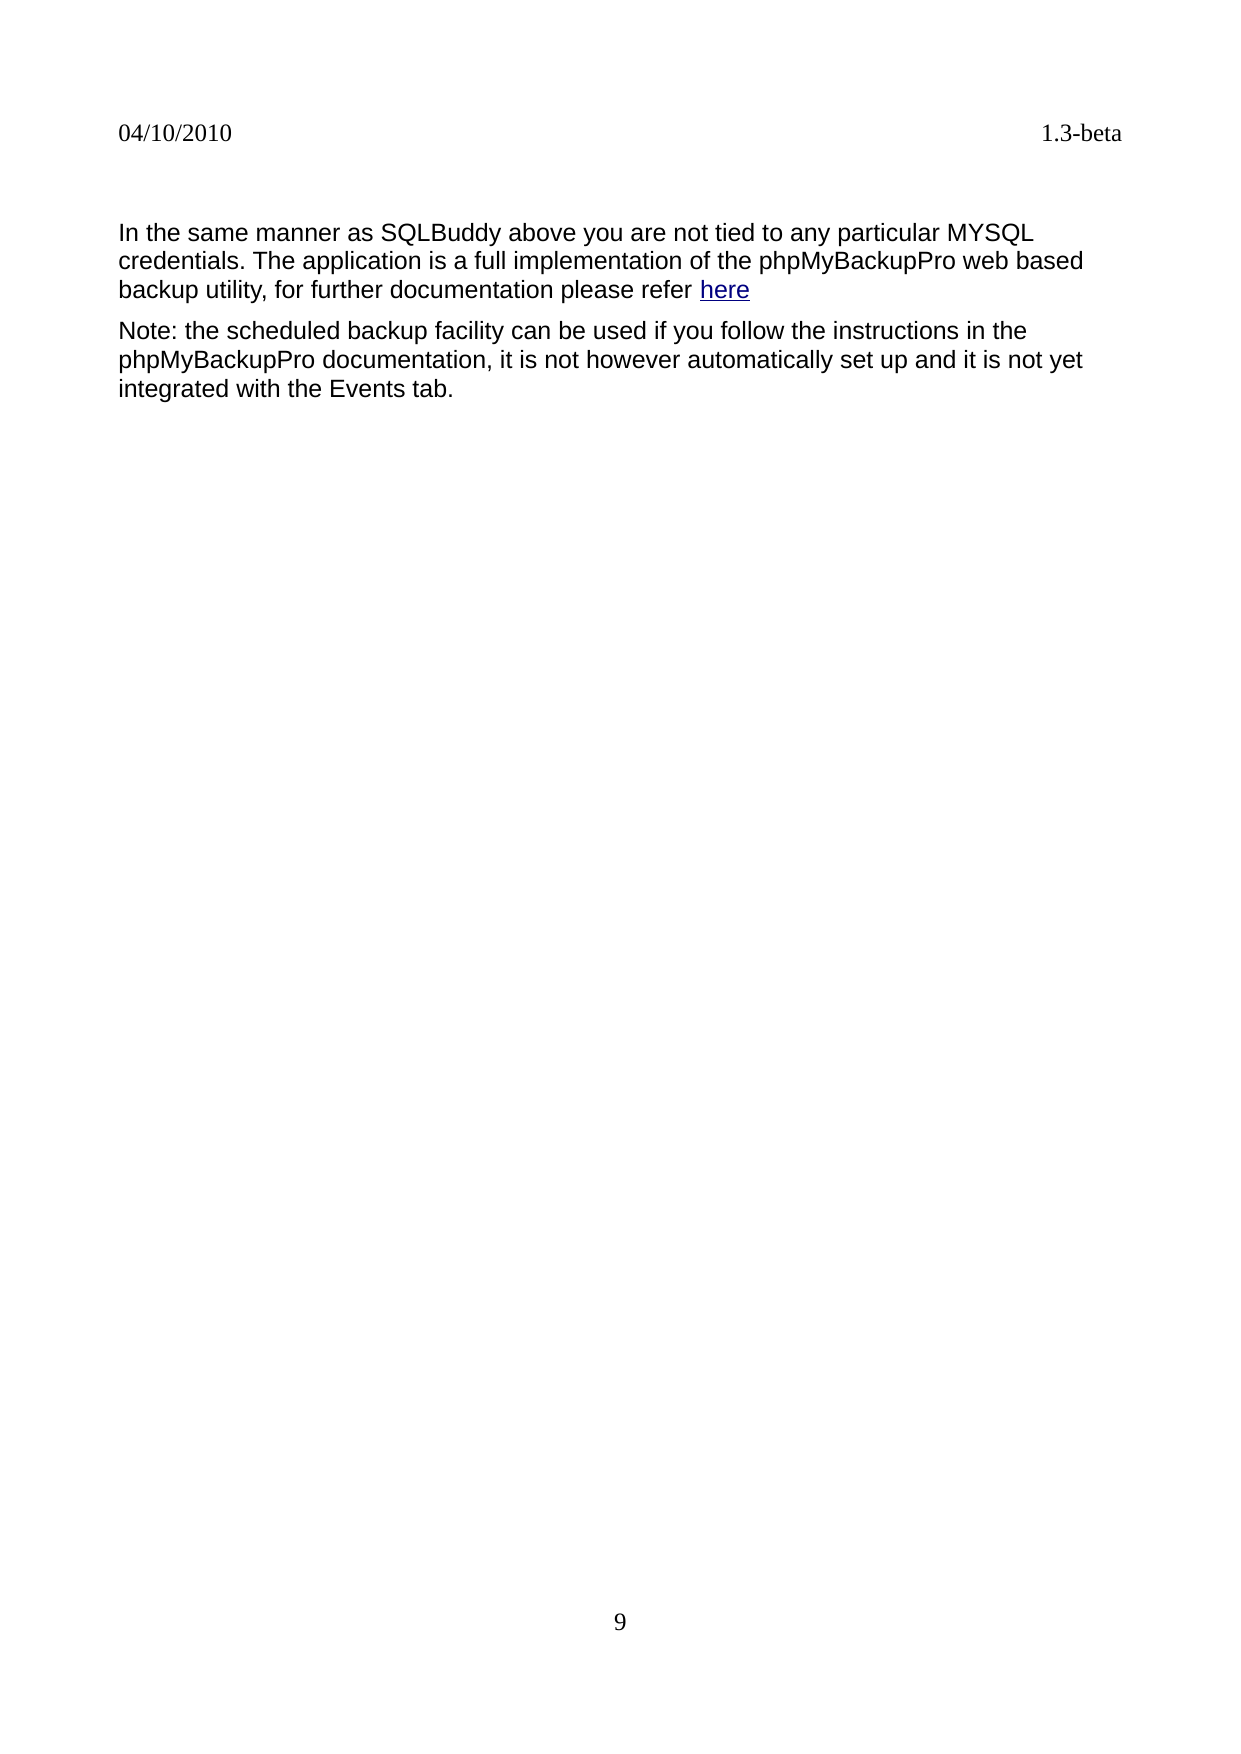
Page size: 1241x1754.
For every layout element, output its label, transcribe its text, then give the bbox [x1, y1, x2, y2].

text In the same manner as SQLBuddy above you are not tied to any particular MYSQL credentials. The application is a full implementation of the phpMyBackupPro web based backup utility, for further documentation please refer here [118, 218, 1122, 304]
text Note: the scheduled backup facility can be used if you follow the instructions in the phpMyBackupPro documentation, it is not however automatically set up and it is not yet integrated with the Events tab. [118, 316, 1122, 403]
